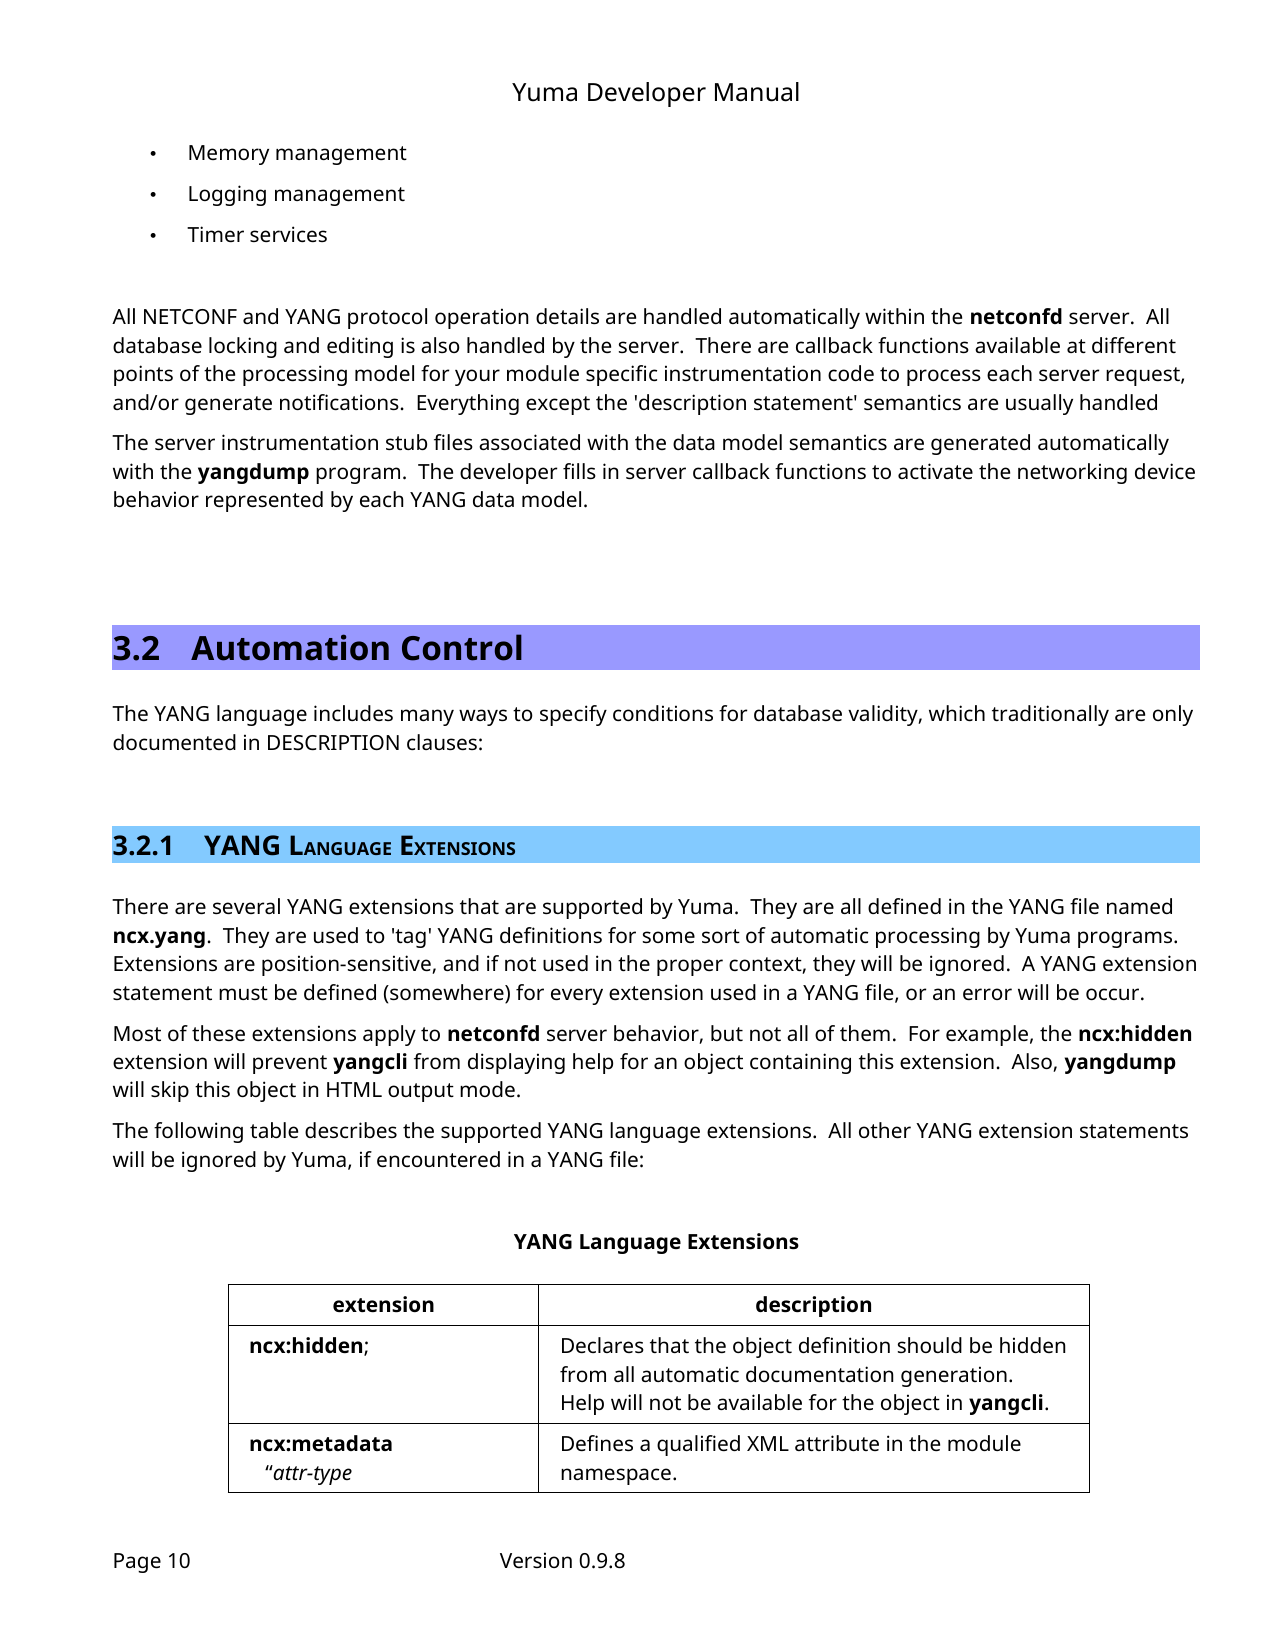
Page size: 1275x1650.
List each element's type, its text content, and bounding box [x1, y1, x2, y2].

table_cell Defines a qualified XML attribute in the module namespace. [539, 1424, 1089, 1492]
table_header description [539, 1285, 1089, 1325]
text The server instrumentation stub files associated with the data model semantics are generated automatically with the yangdump program. The developer fills in server callback functions to activate the networking device behavior represented by each YANG data model. [112, 428, 1200, 514]
list Timer services [150, 220, 1200, 249]
subtitle Automation Control [112, 625, 1200, 670]
table_cell ncx:metadata “attr-type [229, 1424, 538, 1492]
subtitle YANG Language Extensions [112, 826, 1200, 863]
text The following table describes the supported YANG language extensions. All other YANG extension statements will be ignored by Yuma, if encountered in a YANG file: [112, 1117, 1200, 1173]
text Most of these extensions apply to netconfd server behavior, but not all of them. For example, the ncx:hidden extension will prevent yangcli from displaying help for an object containing this extension. Also, yangdump will skip this object in HTML output mode. [112, 1019, 1200, 1104]
table_header extension [229, 1285, 538, 1325]
table_cell ncx:hidden; [229, 1326, 538, 1422]
text The YANG language includes many ways to specify conditions for database validity, which traditionally are only documented in DESCRIPTION clauses: [112, 699, 1200, 756]
table_cell Declares that the object definition should be hidden from all automatic documentation generation. Help will not be available for the object in yangcli. [539, 1326, 1089, 1422]
text There are several YANG extensions that are supported by Yuma. They are all defined in the YANG file named ncx.yang. They are used to 'tag' YANG definitions for some sort of automatic processing by Yuma programs. Extensions are position-sensitive, and if not used in the proper context, they will be ignored. A YANG extension statement must be defined (somewhere) for every extension used in a YANG file, or an error will be occur. [112, 892, 1200, 1006]
list Logging management [150, 179, 1200, 208]
subtitle YANG Language Extensions [127, 1227, 1185, 1255]
list Memory management [150, 138, 1200, 167]
text All NETCONF and YANG protocol operation details are handled automatically within the netconfd server. All database locking and editing is also handled by the server. There are callback functions available at different points of the processing model for your module specific instrumentation code to process each server request, and/or generate notifications. Everything except the 'description statement' semantics are usually handled [112, 302, 1200, 416]
